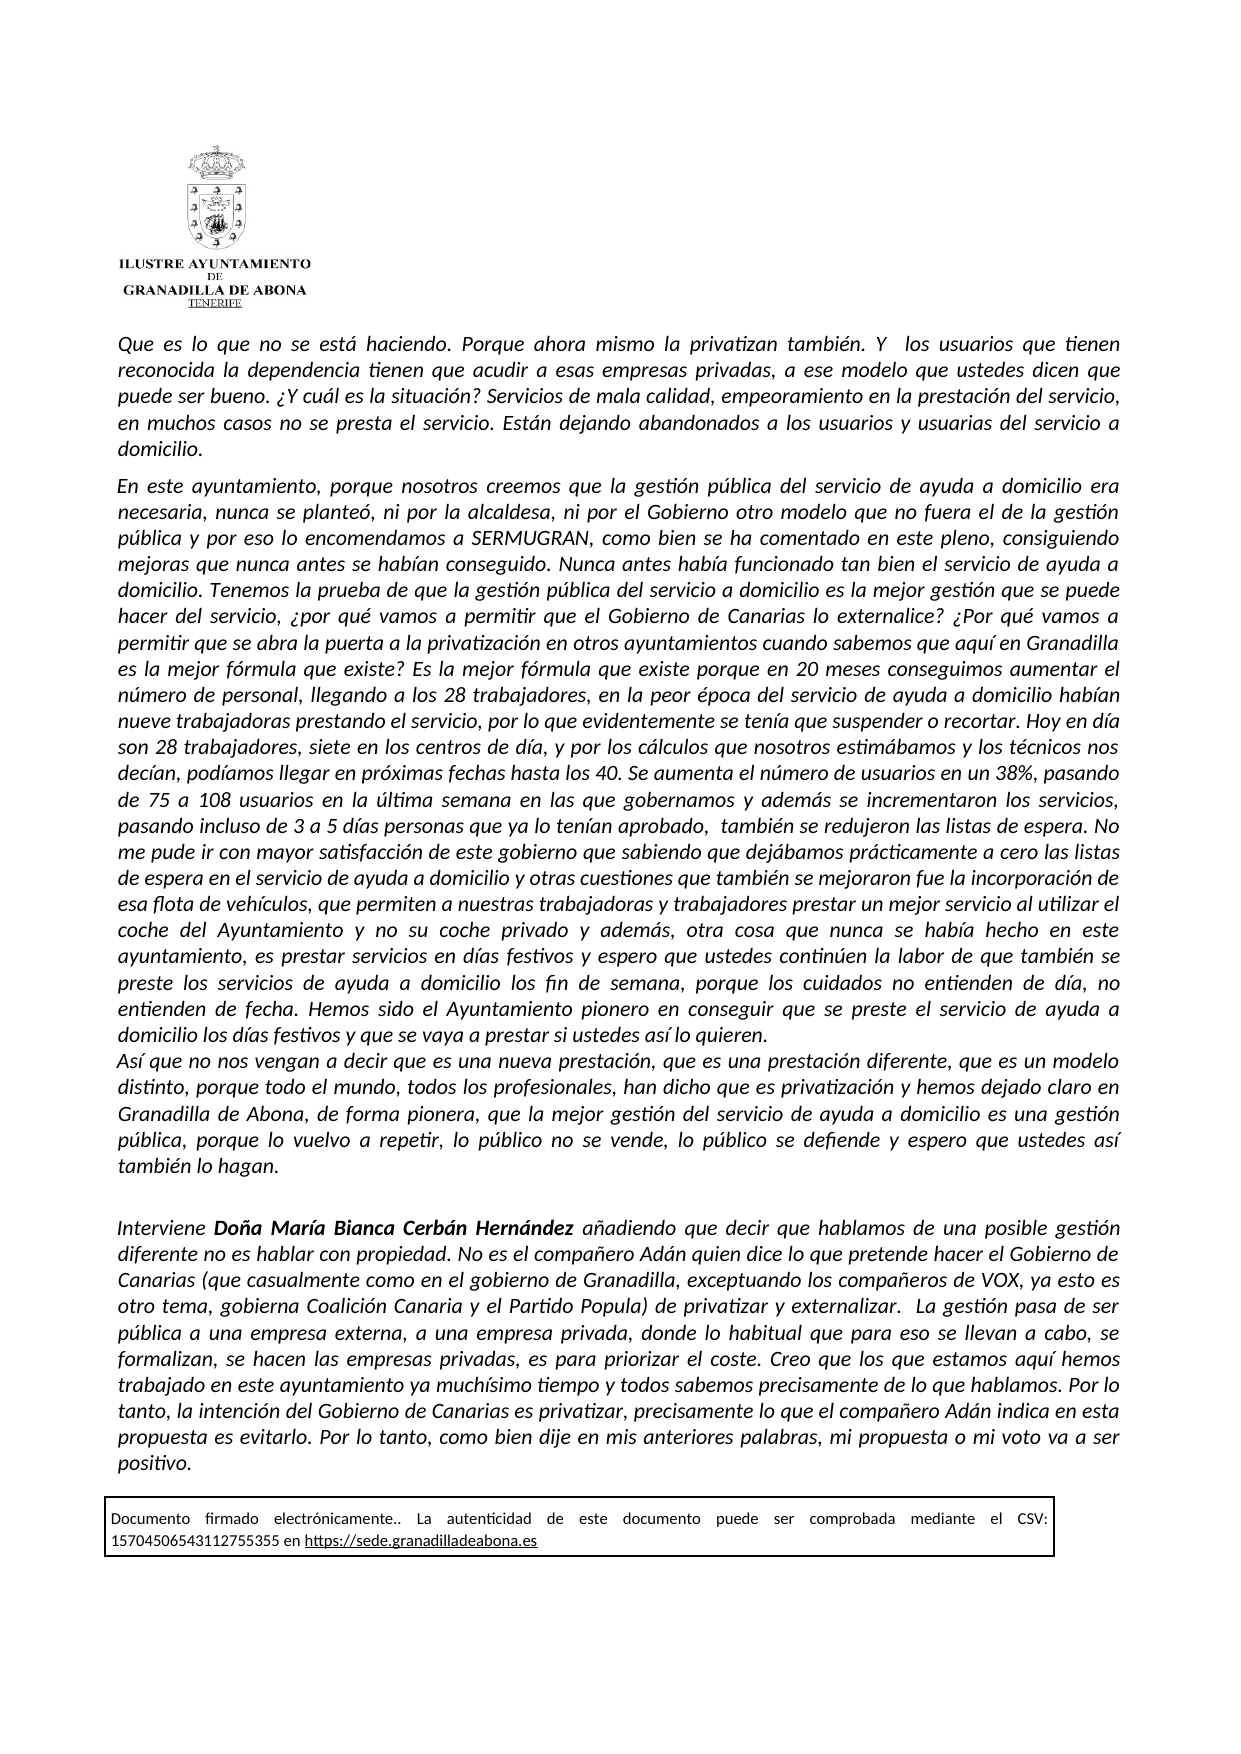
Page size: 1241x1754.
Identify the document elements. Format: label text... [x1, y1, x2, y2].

text Así que no nos vengan a decir que es una nueva prestación, que es una prestación diferente, que es un modelo distinto, porque todo el mundo, todos los profesionales, han dicho que es privatización y hemos dejado claro en Granadilla de Abona, de forma pionera, que la mejor gestión del servicio de ayuda a domicilio es una gestión pública, porque lo vuelvo a repetir, lo público no se vende, lo público se defiende y espero que ustedes así también lo hagan. [117, 1048, 1124, 1179]
text En este ayuntamiento, porque nosotros creemos que la gestión pública del servicio de ayuda a domicilio era necesaria, nunca se planteó, ni por la alcaldesa, ni por el Gobierno otro modelo que no fuera el de la gestión pública y por eso lo encomendamos a SERMUGRAN, como bien se ha comentado en este pleno, consiguiendo mejoras que nunca antes se habían conseguido. Nunca antes había funcionado tan bien el servicio de ayuda a domicilio. Tenemos la prueba de que la gestión pública del servicio a domicilio es la mejor gestión que se puede hacer del servicio, ¿por qué vamos a permitir que el Gobierno de Canarias lo externalice? ¿Por qué vamos a permitir que se abra la puerta a la privatización en otros ayuntamientos cuando sabemos que aquí en Granadilla es la mejor fórmula que existe? Es la mejor fórmula que existe porque en 20 meses conseguimos aumentar el número de personal, llegando a los 28 trabajadores, en la peor época del servicio de ayuda a domicilio habían nueve trabajadoras prestando el servicio, por lo que evidentemente se tenía que suspender o recortar. Hoy en día son 28 trabajadores, siete en los centros de día, y por los cálculos que nosotros estimábamos y los técnicos nos decían, podíamos llegar en próximas fechas hasta los 40. Se aumenta el número de usuarios en un 38%, pasando de 75 a 108 usuarios en la última semana en las que gobernamos y además se incrementaron los servicios, pasando incluso de 3 a 5 días personas que ya lo tenían aprobado, también se redujeron las listas de espera. No me pude ir con mayor satisfacción de este gobierno que sabiendo que dejábamos prácticamente a cero las listas de espera en el servicio de ayuda a domicilio y otras cuestiones que también se mejoraron fue la incorporación de esa flota de vehículos, que permiten a nuestras trabajadoras y trabajadores prestar un mejor servicio al utilizar el coche del Ayuntamiento y no su coche privado y además, otra cosa que nunca se había hecho en este ayuntamiento, es prestar servicios en días festivos y espero que ustedes continúen la labor de que también se preste los servicios de ayuda a domicilio los fin de semana, porque los cuidados no entienden de día, no entienden de fecha. Hemos sido el Ayuntamiento pionero en conseguir que se preste el servicio de ayuda a domicilio los días festivos y que se vaya a prestar si ustedes así lo quieren. [117, 473, 1124, 1048]
text Que es lo que no se está haciendo. Porque ahora mismo la privatizan también. Y los usuarios que tienen reconocida la dependencia tienen que acudir a esas empresas privadas, a ese modelo que ustedes dicen que puede ser bueno. ¿Y cuál es la situación? Servicios de mala calidad, empeoramiento en la prestación del servicio, en muchos casos no se presta el servicio. Están dejando abandonados a los usuarios y usuarias del servicio a domicilio. [117, 331, 1124, 462]
text Interviene Doña María Bianca Cerbán Hernández añadiendo que decir que hablamos de una posible gestión diferente no es hablar con propiedad. No es el compañero Adán quien dice lo que pretende hacer el Gobierno de Canarias (que casualmente como en el gobierno de Granadilla, exceptuando los compañeros de VOX, ya esto es otro tema, gobierna Coalición Canaria y el Partido Popula) de privatizar y externalizar. La gestión pasa de ser pública a una empresa externa, a una empresa privada, donde lo habitual que para eso se llevan a cabo, se formalizan, se hacen las empresas privadas, es para priorizar el coste. Creo que los que estamos aquí hemos trabajado en este ayuntamiento ya muchísimo tiempo y todos sabemos precisamente de lo que hablamos. Por lo tanto, la intención del Gobierno de Canarias es privatizar, precisamente lo que el compañero Adán indica en esta propuesta es evitarlo. Por lo tanto, como bien dije en mis anteriores palabras, mi propuesta o mi voto va a ser positivo. [117, 1215, 1124, 1476]
